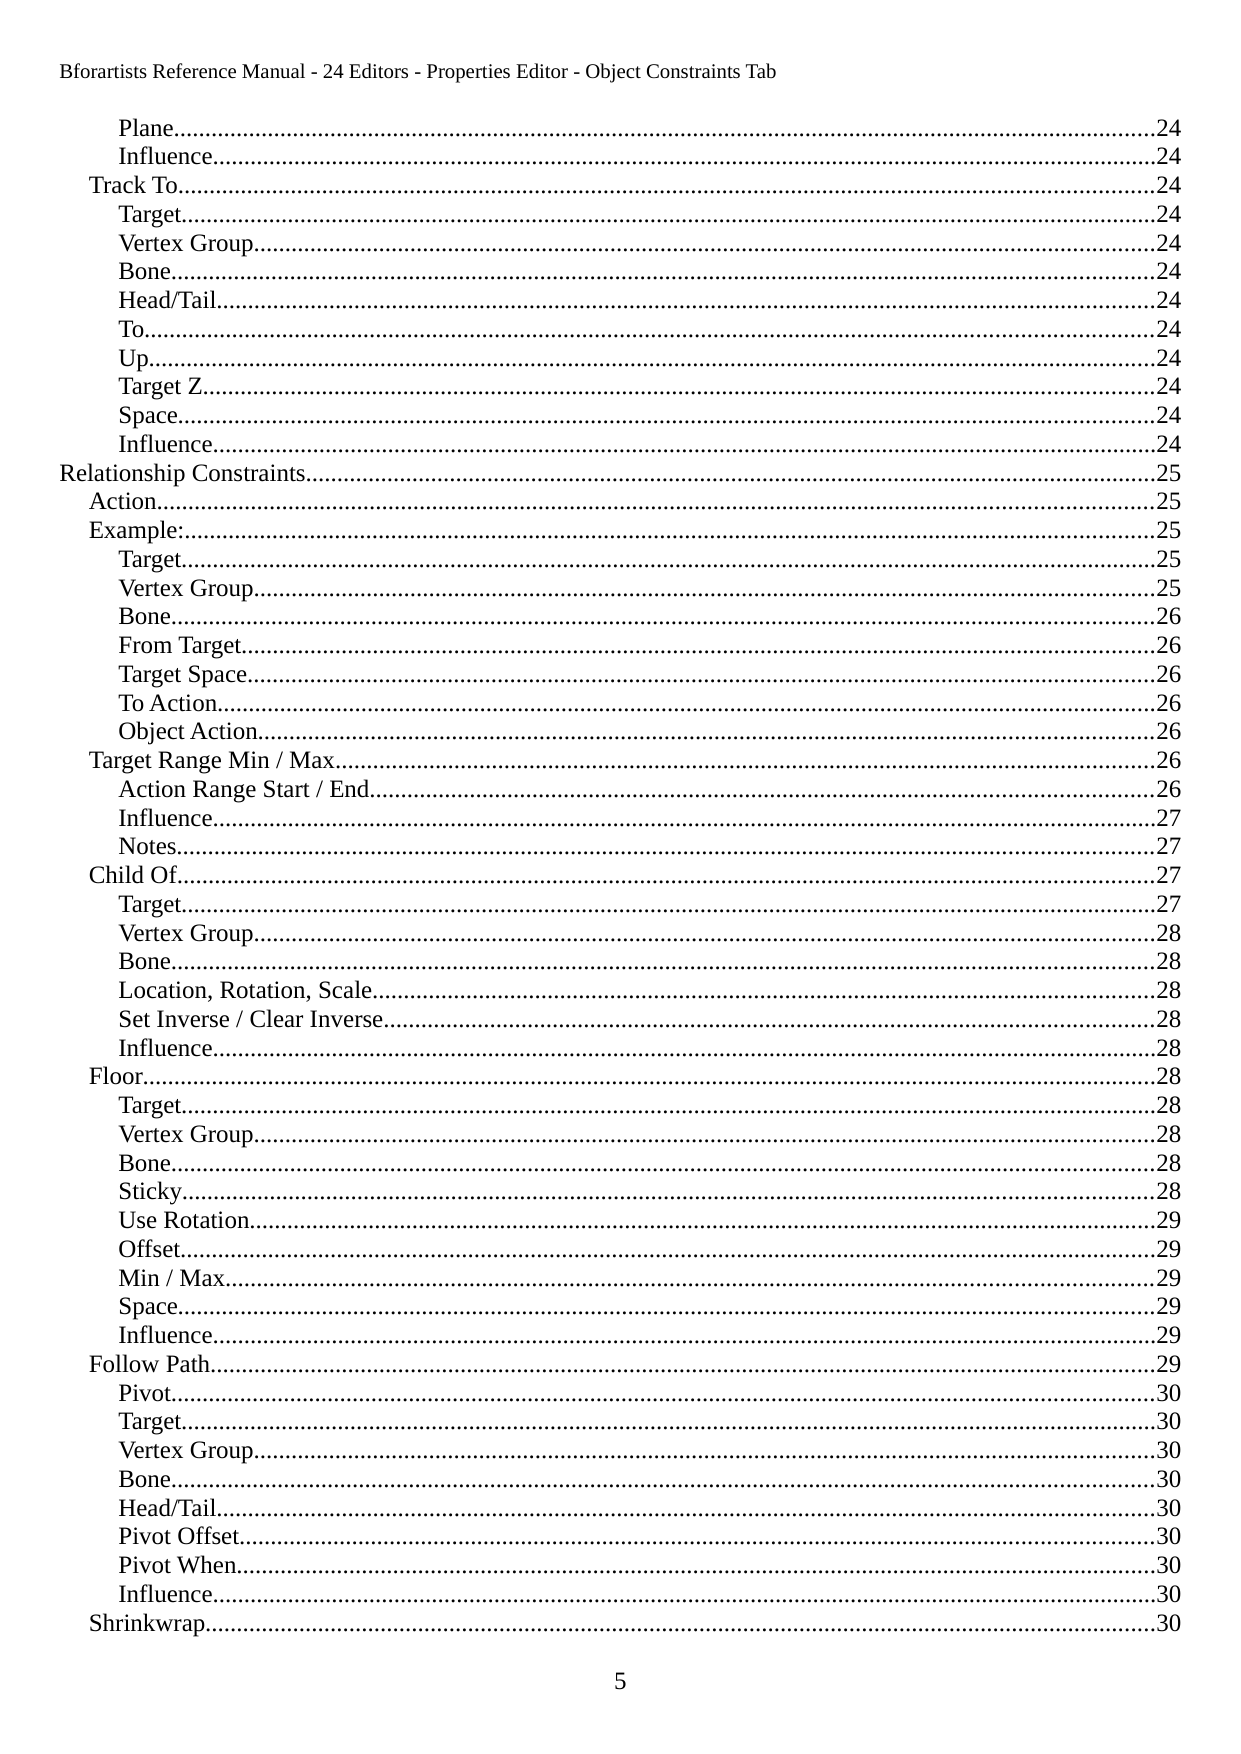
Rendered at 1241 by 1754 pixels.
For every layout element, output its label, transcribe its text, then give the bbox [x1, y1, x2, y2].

text Influence 29 [118, 1320, 1181, 1349]
text From Target 26 [118, 630, 1181, 659]
text Child Of 27 [88, 860, 1181, 889]
text Target Space 26 [118, 659, 1181, 688]
text To Action 26 [118, 688, 1181, 716]
text Shrinkwrap 30 [88, 1608, 1181, 1636]
text Influence 28 [118, 1033, 1181, 1061]
text Vertex Group 24 [118, 228, 1181, 256]
text Min / Max 29 [118, 1263, 1181, 1291]
text Floor 28 [88, 1061, 1181, 1090]
text Plane 24 [118, 113, 1181, 141]
text Pivot Offset 30 [118, 1521, 1181, 1550]
text Influence 24 [118, 429, 1181, 458]
text Bone 26 [118, 601, 1181, 630]
text Target Z 24 [118, 371, 1181, 400]
text Target 25 [118, 544, 1181, 573]
text Influence 27 [118, 803, 1181, 831]
text Space 29 [118, 1291, 1181, 1320]
text Target 30 [118, 1406, 1181, 1435]
text Vertex Group 28 [118, 918, 1181, 946]
text Pivot 30 [118, 1378, 1181, 1406]
text Action 25 [88, 486, 1181, 515]
text Bone 28 [118, 1148, 1181, 1176]
text Follow Path 29 [88, 1349, 1181, 1378]
text Target 24 [118, 199, 1181, 228]
text Location, Rotation, Scale 28 [118, 975, 1181, 1004]
text To 24 [118, 314, 1181, 343]
text Bone 24 [118, 256, 1181, 285]
text Head/Tail 24 [118, 285, 1181, 314]
text Bone 30 [118, 1464, 1181, 1493]
text Relationship Constraints 25 [59, 458, 1181, 486]
text Vertex Group 28 [118, 1119, 1181, 1148]
text Sticky 28 [118, 1176, 1181, 1205]
text Vertex Group 30 [118, 1435, 1181, 1464]
text Action Range Start / End 26 [118, 774, 1181, 803]
text Bone 28 [118, 946, 1181, 975]
text Notes 27 [118, 831, 1181, 860]
text Example: 25 [88, 515, 1181, 544]
text Object Action 26 [118, 716, 1181, 745]
text Influence 30 [118, 1579, 1181, 1608]
text Influence 24 [118, 141, 1181, 170]
text Target 27 [118, 889, 1181, 918]
text Track To 24 [88, 170, 1181, 199]
text Head/Tail 30 [118, 1493, 1181, 1521]
text Vertex Group 25 [118, 573, 1181, 601]
text Up 24 [118, 343, 1181, 371]
text Target 28 [118, 1090, 1181, 1119]
text Set Inverse / Clear Inverse 28 [118, 1004, 1181, 1033]
text Target Range Min / Max 26 [88, 745, 1181, 774]
text Offset 29 [118, 1234, 1181, 1263]
text Use Rotation 29 [118, 1205, 1181, 1234]
text Space 24 [118, 400, 1181, 429]
text Pivot When 30 [118, 1550, 1181, 1579]
